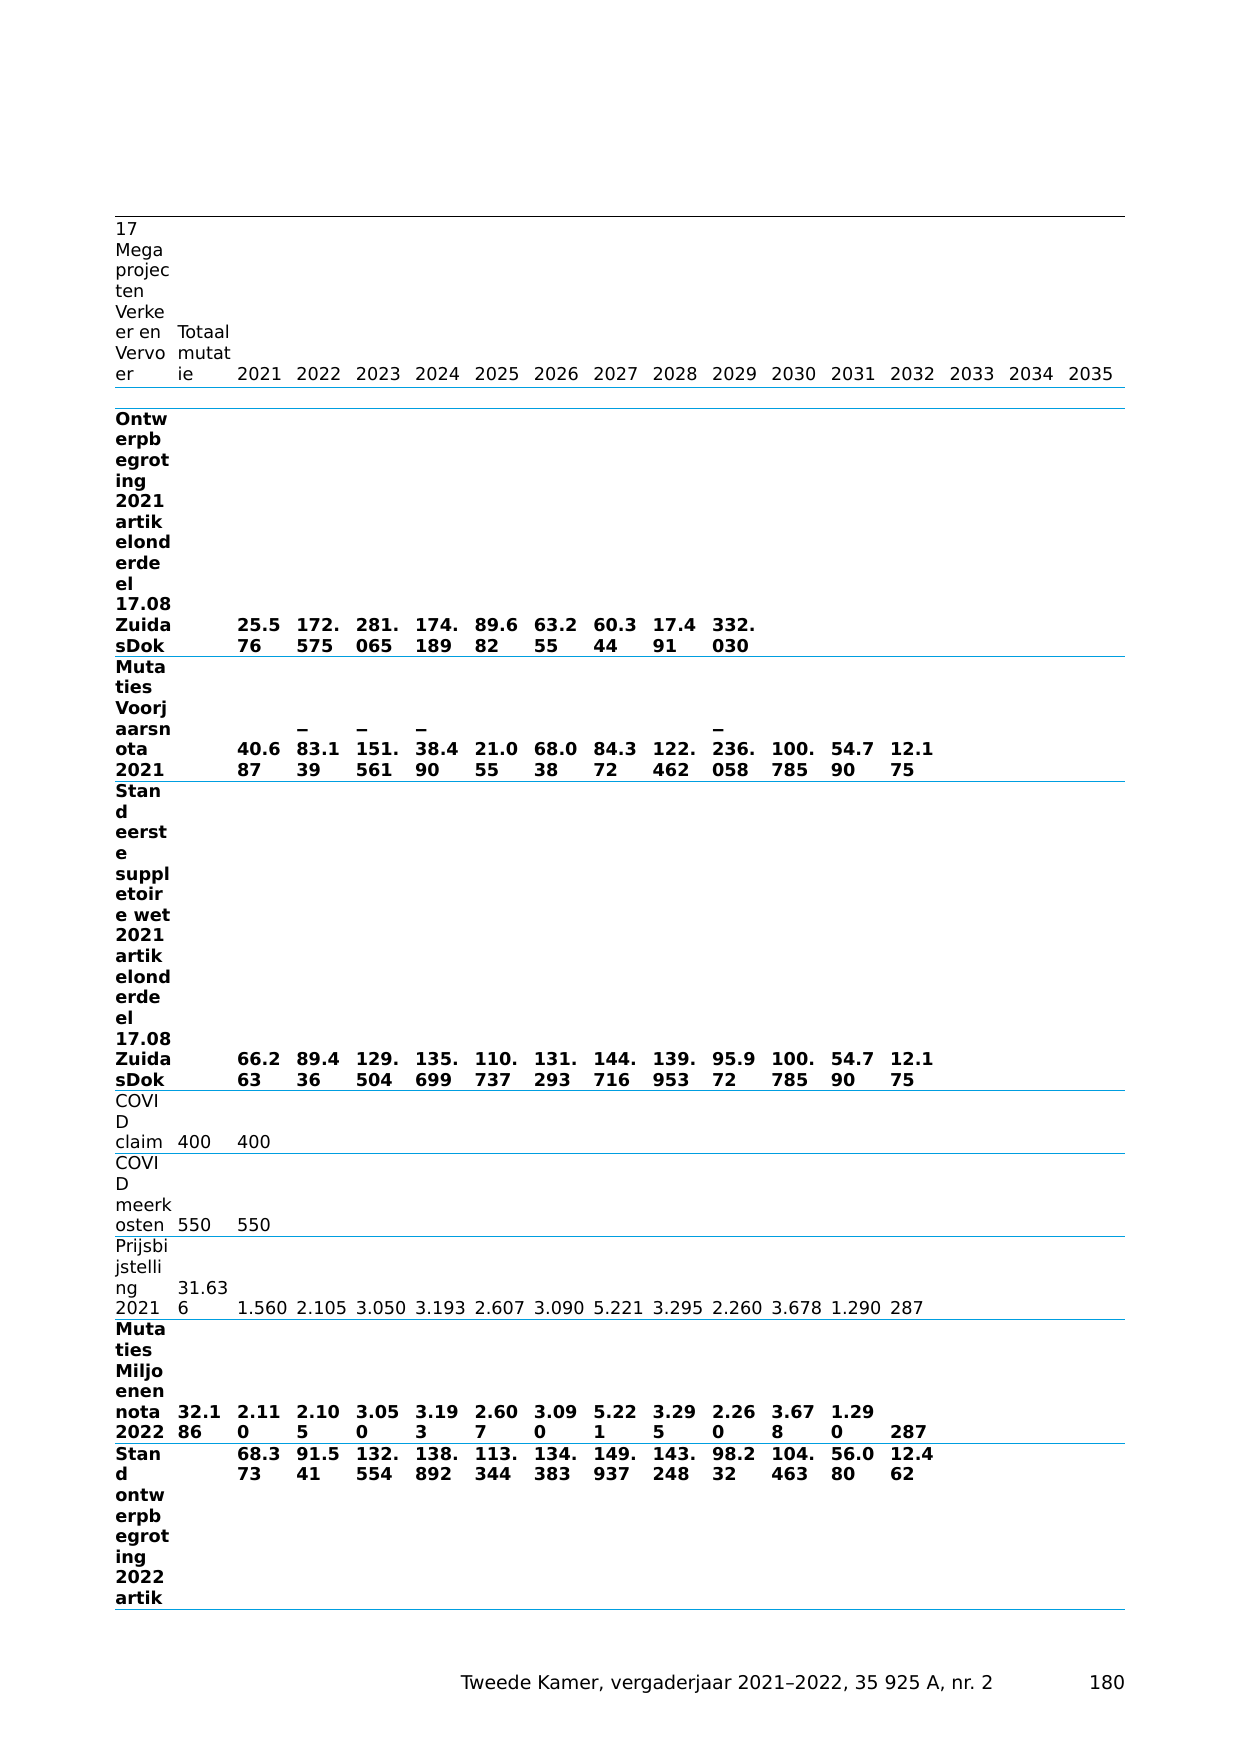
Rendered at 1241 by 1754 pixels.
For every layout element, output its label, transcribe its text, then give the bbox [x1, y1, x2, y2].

table_cell [650, 388, 709, 408]
table_cell 122.462 [650, 657, 709, 781]
table_cell 17 Megaprojecten Verkeer en Vervoer [115, 217, 174, 387]
table_cell 2.607 [471, 1237, 531, 1319]
table_cell 400 [234, 1091, 293, 1153]
table_cell 2022 [293, 217, 353, 387]
table_cell 12.462 [887, 1444, 946, 1609]
table_cell 68.038 [531, 657, 590, 781]
table_cell [828, 409, 887, 656]
table_cell [768, 388, 828, 408]
table_cell 149.937 [590, 1444, 649, 1609]
table_cell [1006, 1154, 1065, 1236]
table_cell 110.737 [471, 782, 531, 1090]
table_cell 56.080 [828, 1444, 887, 1609]
table_cell [1065, 1154, 1125, 1236]
table_cell 5.221 [590, 1237, 649, 1319]
table_cell 63.255 [531, 409, 590, 656]
table_cell 54.790 [828, 657, 887, 781]
table_cell [353, 388, 412, 408]
table_cell 131.293 [531, 782, 590, 1090]
table_cell Ontwerpbegroting 2021 artikelonderdeel 17.08 ZuidasDok [115, 409, 174, 656]
table_cell 2026 [531, 217, 590, 387]
table_cell 174.189 [412, 409, 471, 656]
table_cell [1006, 1320, 1065, 1443]
table_cell Mutaties Miljoenennota 2022 [115, 1320, 174, 1443]
table_cell [828, 388, 887, 408]
table_cell 3.295 [650, 1237, 709, 1319]
table_cell [175, 657, 234, 781]
table_cell [709, 1091, 768, 1153]
table_header Tabel 86 Artikel 17 Megaprojecten verkeer en vervoer (bedragen x € 1.000) [115, 191, 1125, 216]
table_cell 2033 [946, 217, 1006, 387]
table_cell 5.221 [590, 1320, 649, 1443]
table_cell 2024 [412, 217, 471, 387]
table_cell [828, 1154, 887, 1236]
table_cell [1065, 1444, 1125, 1609]
table_cell 2034 [1006, 217, 1065, 387]
table_cell 550 [234, 1154, 293, 1236]
table_cell [1006, 657, 1065, 781]
table_cell 287 [887, 1320, 946, 1443]
table_cell 144.716 [590, 782, 649, 1090]
table_cell 287 [887, 1237, 946, 1319]
table_cell [293, 1154, 353, 1236]
table_cell [1065, 1091, 1125, 1153]
table_cell 332.030 [709, 409, 768, 656]
table_cell 135.699 [412, 782, 471, 1090]
table_cell 172.575 [293, 409, 353, 656]
table_cell 100.785 [768, 782, 828, 1090]
table_cell [946, 388, 1006, 408]
table_cell 2.110 [234, 1320, 293, 1443]
table_cell 113.344 [471, 1444, 531, 1609]
table_cell [590, 388, 649, 408]
table_cell ‒ 151.561 [353, 657, 412, 781]
table_cell [1065, 1237, 1125, 1319]
table_cell Mutaties Voorjaarsnota 2021 [115, 657, 174, 781]
table_cell [946, 1237, 1006, 1319]
table_cell 17.491 [650, 409, 709, 656]
table_cell [1006, 1091, 1065, 1153]
table_cell 54.790 [828, 782, 887, 1090]
table_cell [887, 409, 946, 656]
table_cell 2030 [768, 217, 828, 387]
table_cell [946, 1320, 1006, 1443]
table_cell 2.105 [293, 1237, 353, 1319]
table_cell 2032 [887, 217, 946, 387]
table_cell [175, 782, 234, 1090]
table_cell [768, 1091, 828, 1153]
table_cell 89.682 [471, 409, 531, 656]
table_cell 138.892 [412, 1444, 471, 1609]
table_cell [1006, 1444, 1065, 1609]
table_cell 32.186 [175, 1320, 234, 1443]
table_cell [412, 1091, 471, 1153]
table_cell 129.504 [353, 782, 412, 1090]
table_cell 281.065 [353, 409, 412, 656]
table_cell [590, 1091, 649, 1153]
table_cell [590, 1154, 649, 1236]
table_cell 12.175 [887, 782, 946, 1090]
table_cell 3.193 [412, 1320, 471, 1443]
table_cell 2031 [828, 217, 887, 387]
table_cell [1006, 388, 1065, 408]
table_cell [709, 388, 768, 408]
table_cell 2028 [650, 217, 709, 387]
table_cell 3.090 [531, 1320, 590, 1443]
table_cell 21.055 [471, 657, 531, 781]
table_cell 95.972 [709, 782, 768, 1090]
table_cell 2.260 [709, 1237, 768, 1319]
table_cell Stand ontwerpbegroting 2022 artik [115, 1444, 174, 1609]
table_cell 91.541 [293, 1444, 353, 1609]
table_cell [293, 1091, 353, 1153]
table_cell [471, 1091, 531, 1153]
table_cell [1065, 409, 1125, 656]
table_cell [353, 1154, 412, 1236]
table_cell 104.463 [768, 1444, 828, 1609]
table_cell ‒ 38.490 [412, 657, 471, 781]
table_cell 400 [175, 1091, 234, 1153]
table_cell [1065, 388, 1125, 408]
table_cell [175, 409, 234, 656]
table_cell 3.193 [412, 1237, 471, 1319]
table_cell Totaal mutatie [175, 217, 234, 387]
table_cell [946, 409, 1006, 656]
table_cell 68.373 [234, 1444, 293, 1609]
table_cell 40.687 [234, 657, 293, 781]
table_cell [531, 388, 590, 408]
table_cell 134.383 [531, 1444, 590, 1609]
table_cell [946, 1444, 1006, 1609]
table_cell 2023 [353, 217, 412, 387]
table_cell [946, 657, 1006, 781]
table_cell 60.344 [590, 409, 649, 656]
table_cell COVID meerkosten [115, 1154, 174, 1236]
table_cell 84.372 [590, 657, 649, 781]
table_cell [1006, 409, 1065, 656]
table_cell Stand eerste suppletoire wet 2021 artikelonderdeel 17.08 ZuidasDok [115, 782, 174, 1090]
table_cell [234, 388, 293, 408]
table_cell [412, 388, 471, 408]
table_cell 3.050 [353, 1320, 412, 1443]
table_cell 3.678 [768, 1320, 828, 1443]
table_cell 66.263 [234, 782, 293, 1090]
table_cell 89.436 [293, 782, 353, 1090]
table_cell [471, 1154, 531, 1236]
table_cell 550 [175, 1154, 234, 1236]
table_cell 2.105 [293, 1320, 353, 1443]
table_cell [650, 1154, 709, 1236]
table_cell [768, 409, 828, 656]
table_cell [1065, 1320, 1125, 1443]
table_cell 143.248 [650, 1444, 709, 1609]
table_cell [531, 1091, 590, 1153]
table_cell 1.560 [234, 1237, 293, 1319]
table_cell 31.636 [175, 1237, 234, 1319]
table_cell [946, 1154, 1006, 1236]
table_cell [650, 1091, 709, 1153]
table_cell 12.175 [887, 657, 946, 781]
table_cell 2029 [709, 217, 768, 387]
table_cell [768, 1154, 828, 1236]
table_cell [471, 388, 531, 408]
table_cell COVID claim [115, 1091, 174, 1153]
table_cell [412, 1154, 471, 1236]
table_cell ‒ 236.058 [709, 657, 768, 781]
table_cell [887, 388, 946, 408]
table_cell [293, 388, 353, 408]
table_cell ‒ 83.139 [293, 657, 353, 781]
table_cell 2025 [471, 217, 531, 387]
table_cell [1006, 1237, 1065, 1319]
table_cell Prijsbijstelling 2021 [115, 1237, 174, 1319]
table_cell 3.295 [650, 1320, 709, 1443]
table_cell 3.050 [353, 1237, 412, 1319]
table_cell 2027 [590, 217, 649, 387]
table_cell [1006, 782, 1065, 1090]
table_cell [887, 1154, 946, 1236]
table_cell 2035 [1065, 217, 1125, 387]
table_cell 1.290 [828, 1320, 887, 1443]
table_cell [828, 1091, 887, 1153]
table_cell 3.090 [531, 1237, 590, 1319]
table_cell [1065, 657, 1125, 781]
table_cell 1.290 [828, 1237, 887, 1319]
table_cell [946, 782, 1006, 1090]
table_cell [709, 1154, 768, 1236]
table_cell 2.260 [709, 1320, 768, 1443]
table_cell 98.232 [709, 1444, 768, 1609]
table_cell [531, 1154, 590, 1236]
table_cell [887, 1091, 946, 1153]
table_cell 139.953 [650, 782, 709, 1090]
table_cell 2.607 [471, 1320, 531, 1443]
table_cell 25.576 [234, 409, 293, 656]
table_cell 100.785 [768, 657, 828, 781]
table_cell 2021 [234, 217, 293, 387]
table_cell [1065, 782, 1125, 1090]
table_cell [946, 1091, 1006, 1153]
table_cell [175, 388, 234, 408]
table_cell [115, 388, 174, 408]
table_cell [175, 1444, 234, 1609]
table_cell [353, 1091, 412, 1153]
table_cell 132.554 [353, 1444, 412, 1609]
table_cell 3.678 [768, 1237, 828, 1319]
